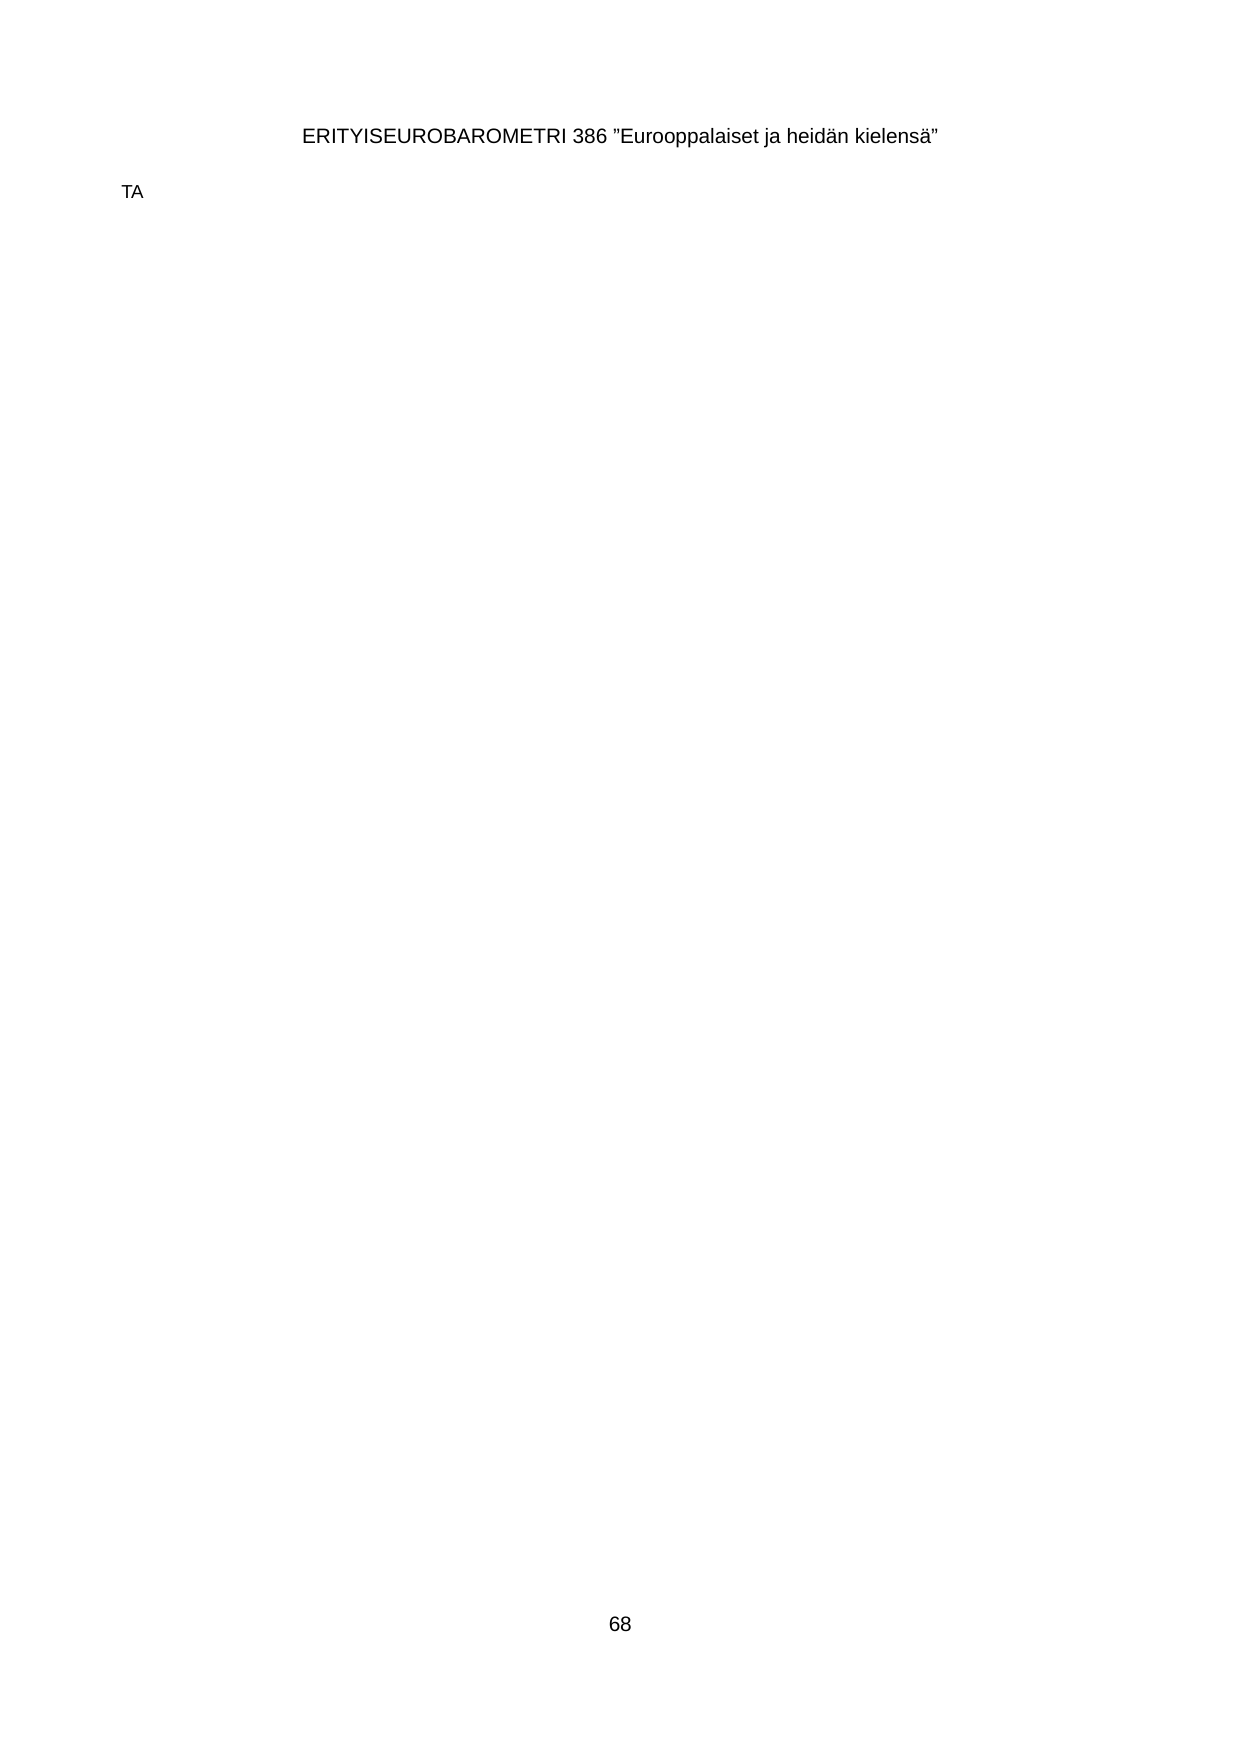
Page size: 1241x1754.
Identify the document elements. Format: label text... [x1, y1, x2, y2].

table_cell —8 [534, 178, 587, 205]
table_cell [908, 178, 962, 205]
table_cell [480, 178, 533, 205]
table_cell [587, 178, 641, 205]
table_cell [855, 178, 908, 205]
table_cell [159, 178, 212, 205]
table_cell —28 [319, 178, 373, 205]
table_cell [641, 178, 694, 205]
table_cell TA [118, 178, 159, 205]
table_cell [266, 178, 319, 205]
table_cell [1015, 178, 1069, 205]
table_cell —15 [426, 178, 480, 205]
table_cell [373, 178, 426, 205]
table_cell [962, 178, 1015, 205]
table_cell —4 [1069, 178, 1122, 205]
table_cell [212, 178, 266, 205]
table_cell [801, 178, 855, 205]
table_cell [748, 178, 801, 205]
table_cell [694, 178, 748, 205]
